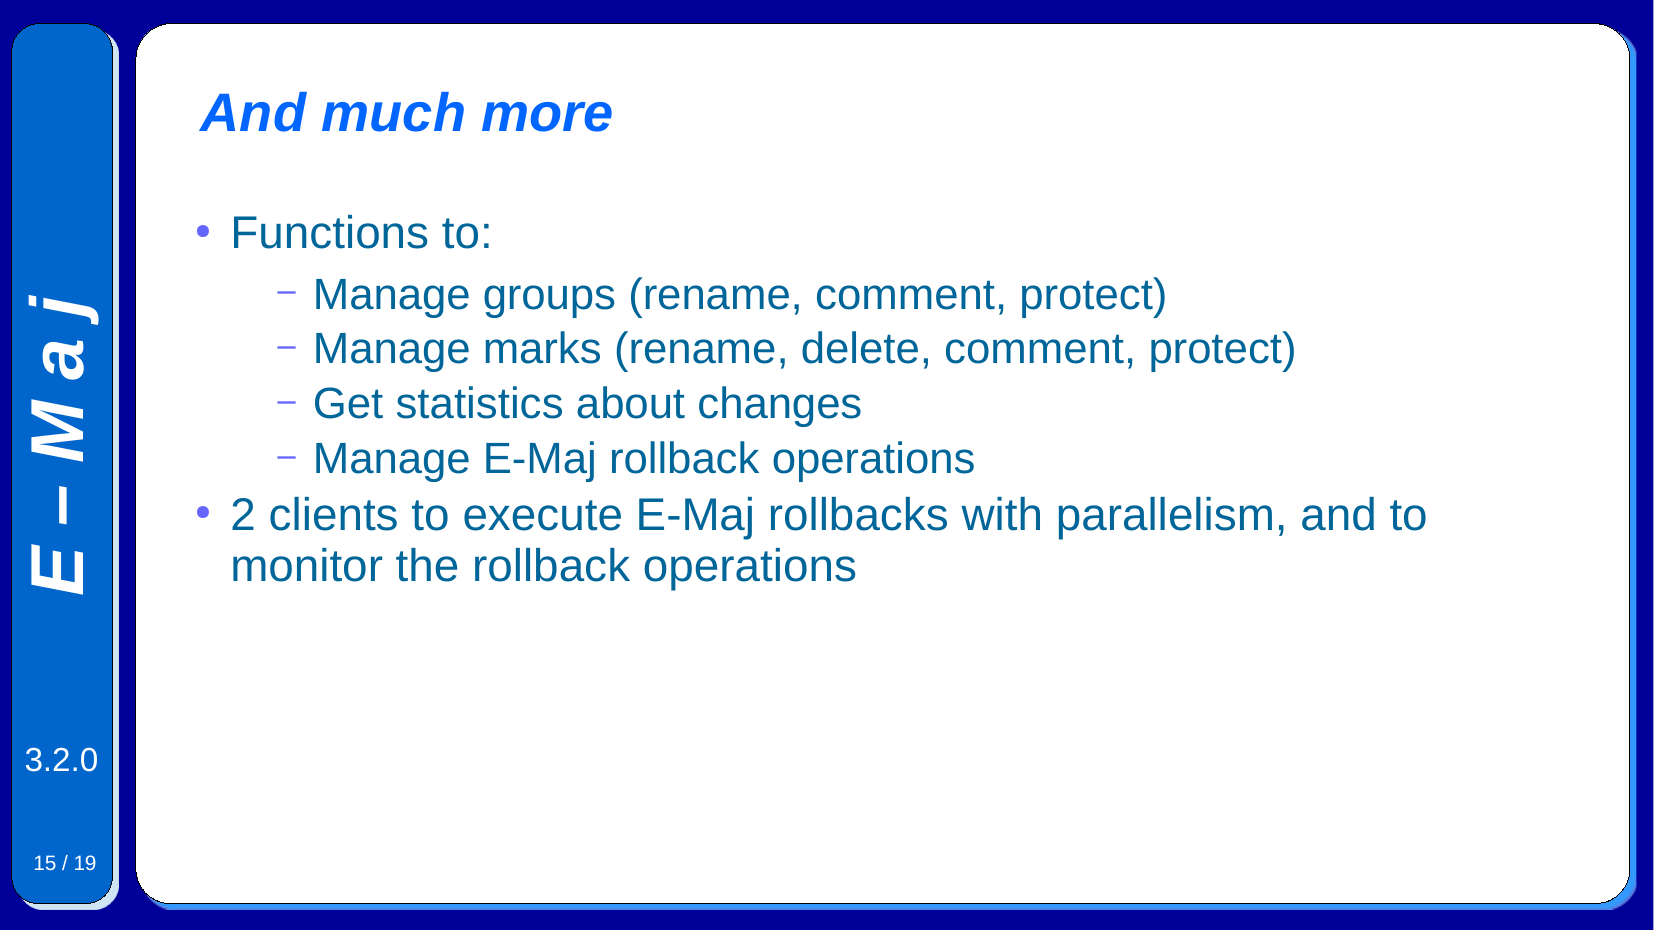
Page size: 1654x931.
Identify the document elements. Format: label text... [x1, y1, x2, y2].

title And much more [200, 34, 1575, 191]
list Functions to: Manage groups (rename, comment, protect) Manage marks (rename, delete, comment, protect) Get statistics about changes Manage E-Maj rollback operations 2 clients to execute E-Maj rollbacks with parallelism, and to monitor the rollback operations [177, 206, 1587, 827]
